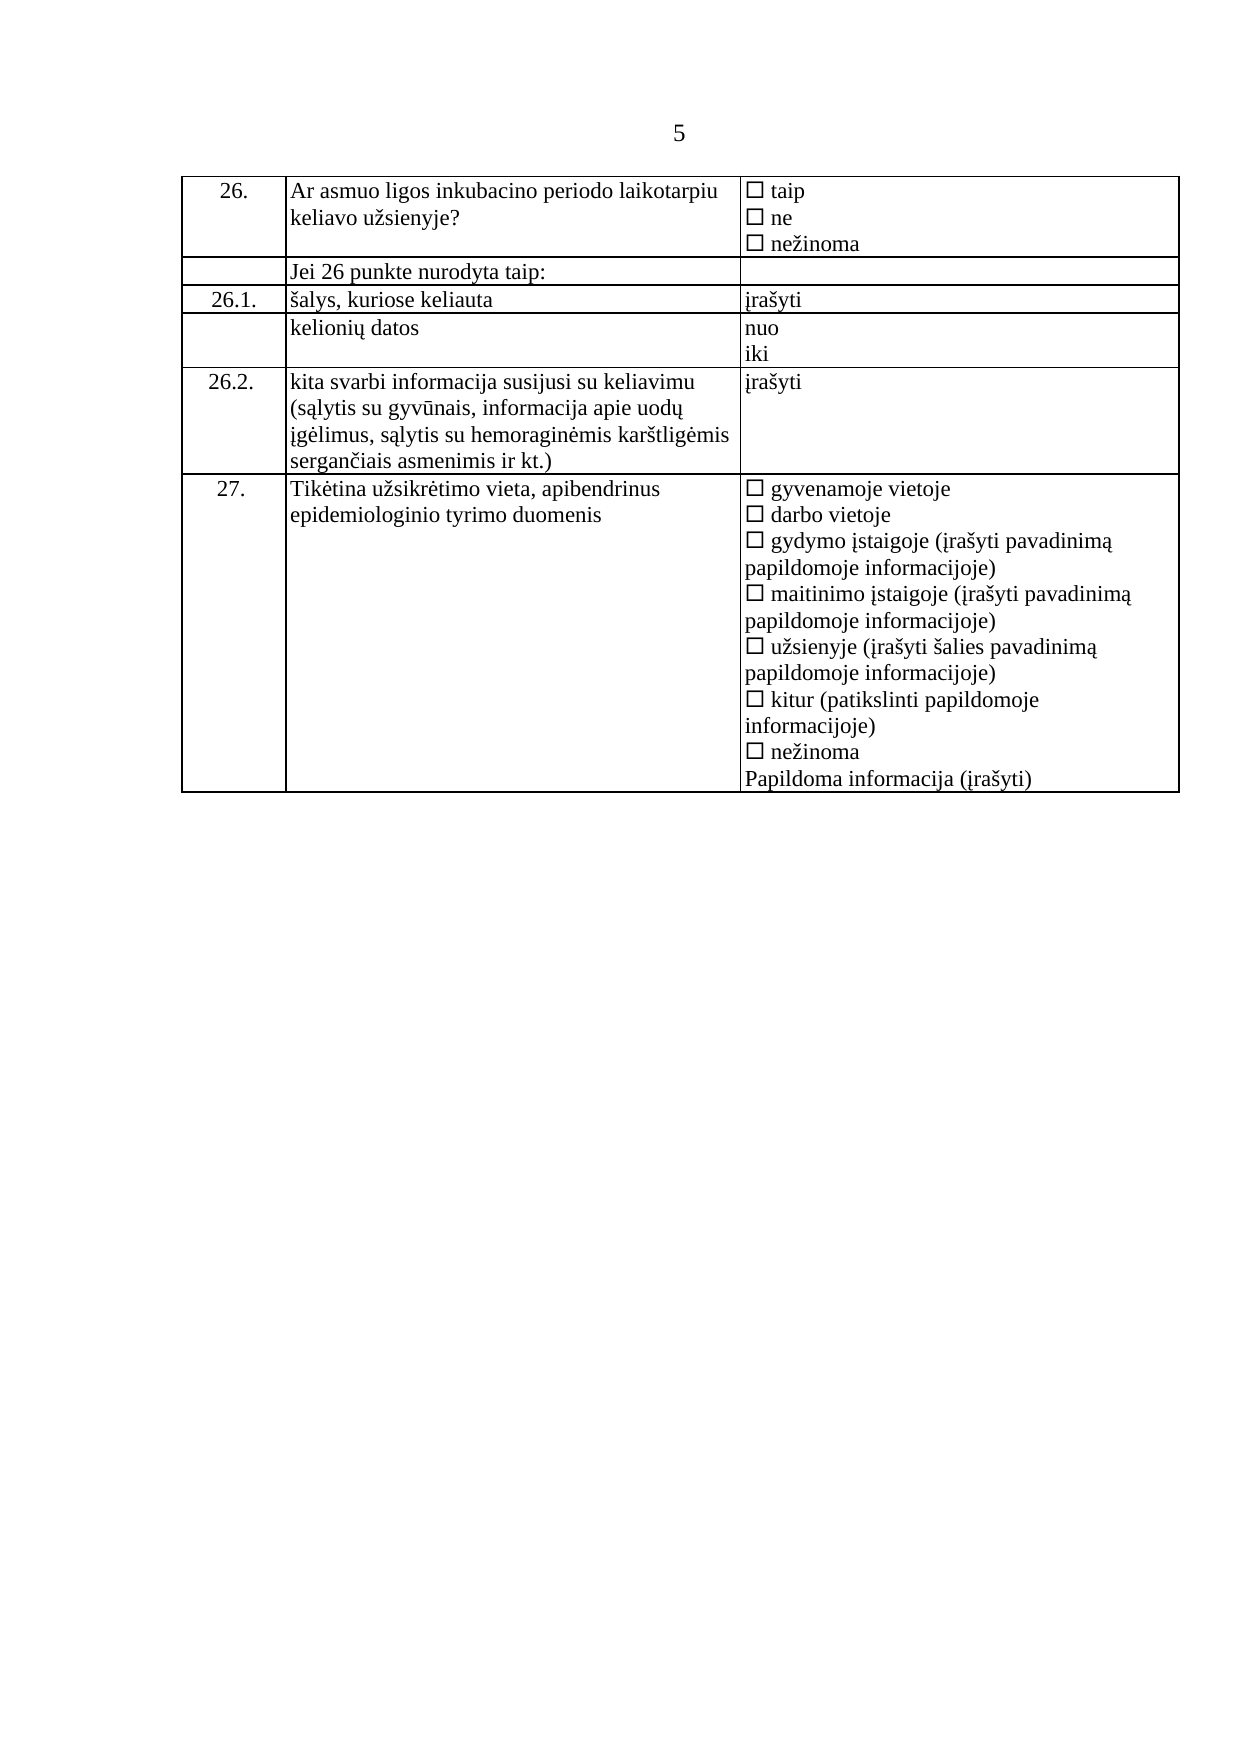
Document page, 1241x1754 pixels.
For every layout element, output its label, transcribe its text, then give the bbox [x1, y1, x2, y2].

table_cell [183, 258, 285, 284]
table_cell kelionių datos [287, 314, 740, 366]
table_cell [177, 284, 181, 312]
table_cell įrašyti [741, 368, 1178, 473]
table_cell [177, 312, 181, 366]
table_cell nuo iki [741, 314, 1178, 366]
table_cell [1180, 176, 1185, 256]
table_cell įrašyti [741, 286, 1178, 312]
table_cell [177, 473, 181, 791]
table_cell [1180, 473, 1185, 791]
table_cell [177, 366, 181, 473]
table_cell 27. [183, 475, 285, 791]
table_cell [1180, 366, 1185, 473]
table_cell Jei 26 punkte nurodyta taip: [287, 258, 740, 284]
table_cell šalys, kuriose keliauta [287, 286, 740, 312]
table_cell [1180, 284, 1185, 312]
table_cell [741, 258, 1178, 284]
table_cell  taip  ne  nežinoma [741, 177, 1178, 256]
table_cell 26. [183, 177, 285, 256]
table_cell Ar asmuo ligos inkubacino periodo laikotarpiu keliavo užsienyje? [287, 177, 740, 256]
table_cell 26.2. [183, 368, 285, 473]
table_cell 26.1. [183, 286, 285, 312]
table_cell  gyvenamoje vietoje  darbo vietoje  gydymo įstaigoje (įrašyti pavadinimą papildomoje informacijoje)  maitinimo įstaigoje (įrašyti pavadinimą papildomoje informacijoje)  užsienyje (įrašyti šalies pavadinimą papildomoje informacijoje)  kitur (patikslinti papildomoje informacijoje)  nežinoma Papildoma informacija (įrašyti) [741, 475, 1178, 791]
table_cell Tikėtina užsikrėtimo vieta, apibendrinus epidemiologinio tyrimo duomenis [287, 475, 740, 791]
table_cell [177, 176, 181, 256]
table_cell kita svarbi informacija susijusi su keliavimu (sąlytis su gyvūnais, informacija apie uodų įgėlimus, sąlytis su hemoraginėmis karštligėmis sergančiais asmenimis ir kt.) [287, 368, 740, 473]
table_cell [1180, 312, 1185, 366]
table_cell [177, 256, 181, 284]
table_cell [183, 314, 285, 366]
table_cell [1180, 256, 1185, 284]
